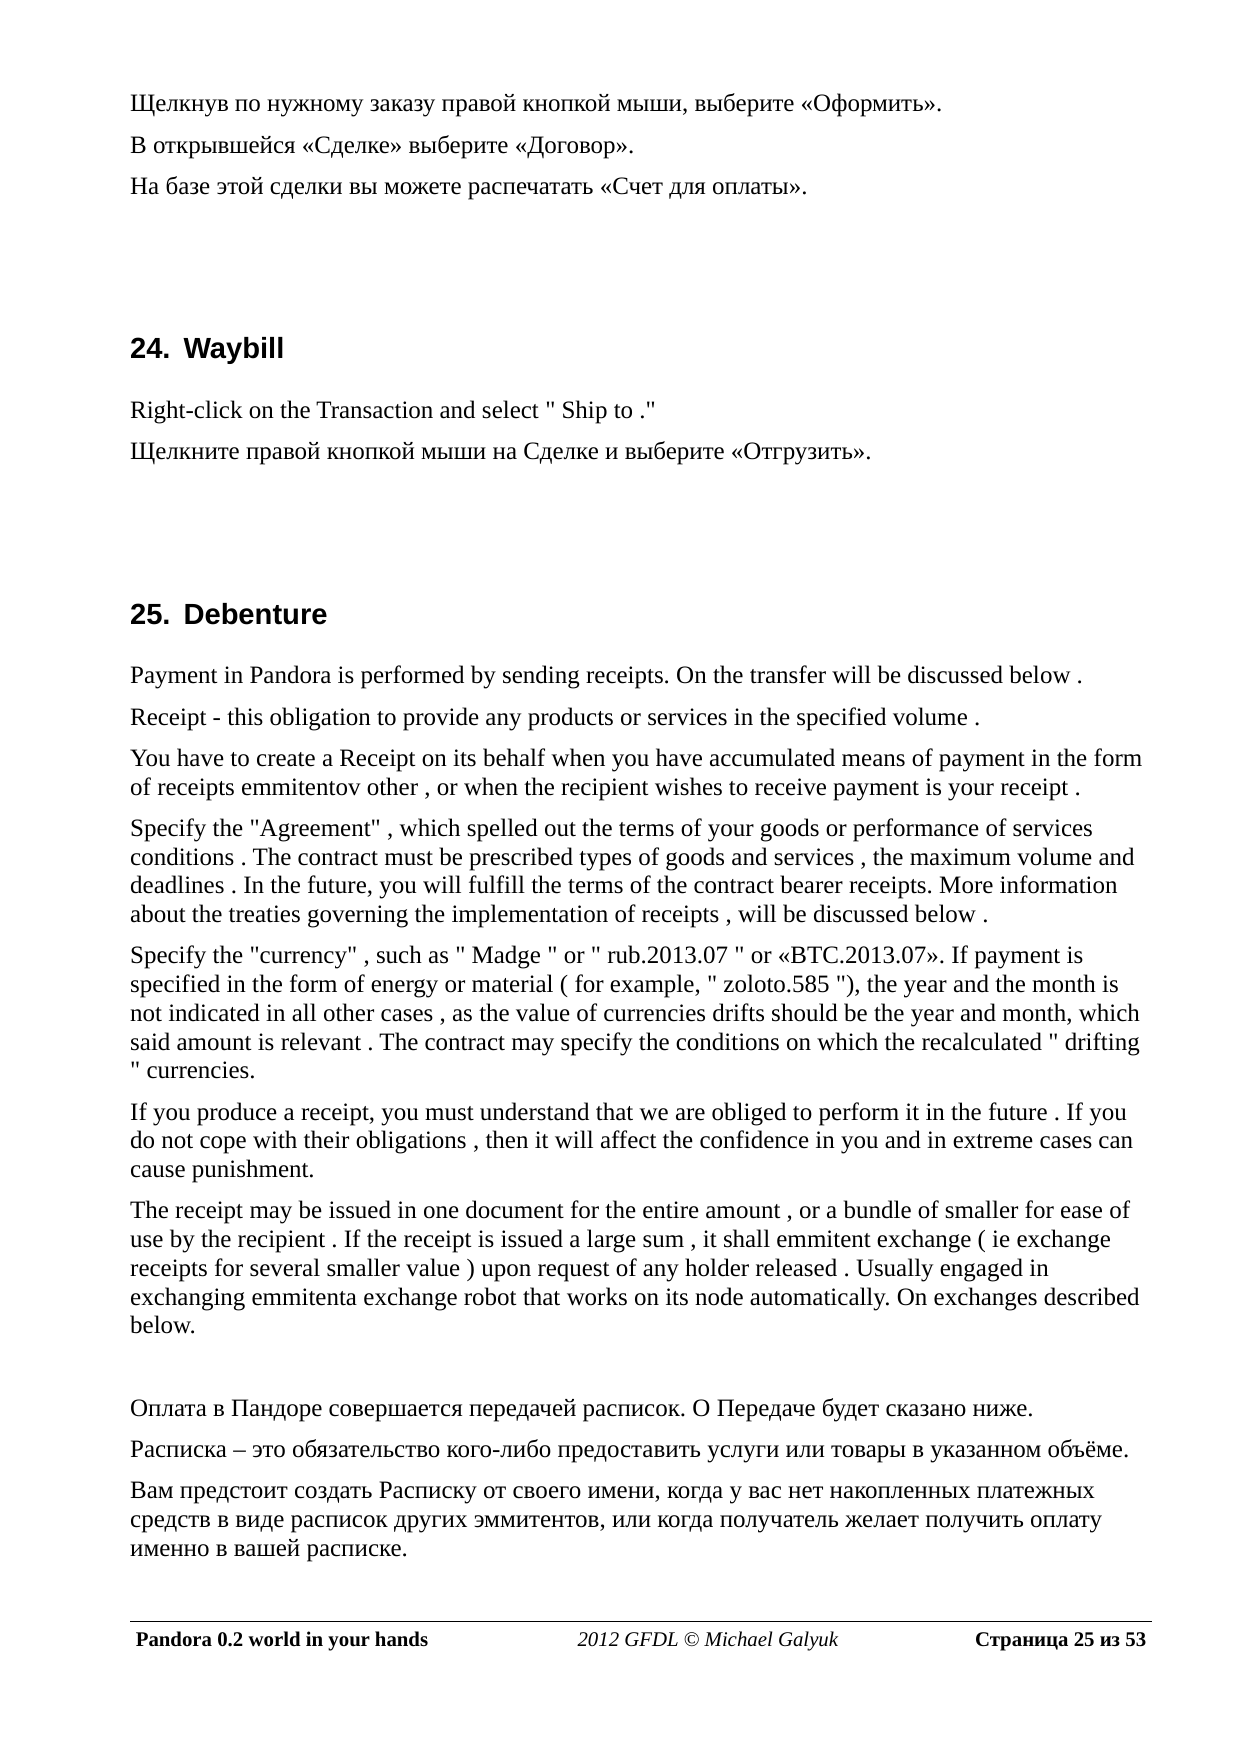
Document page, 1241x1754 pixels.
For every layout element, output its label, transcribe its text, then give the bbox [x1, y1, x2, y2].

text Оплата в Пандоре совершается передачей расписок. О Передаче будет сказано ниже. [130, 1393, 1152, 1422]
text На базе этой сделки вы можете распечатать «Счет для оплаты». [130, 171, 1152, 200]
text Щелкнув по нужному заказу правой кнопкой мыши, выберите «Оформить». [130, 88, 1152, 117]
text Вам предстоит создать Расписку от своего имени, когда у вас нет накопленных платежных средств в виде расписок других эммитентов, или когда получатель желает получить оплату именно в вашей расписке. [130, 1475, 1152, 1562]
text Receipt - this obligation to provide any products or services in the specified volume . [130, 702, 1152, 730]
text Щелкните правой кнопкой мыши на Сделке и выберите «Отгрузить». [130, 436, 1152, 465]
text Расписка – это обязательство кого-либо предоставить услуги или товары в указанном объёме. [130, 1434, 1152, 1463]
text The receipt may be issued in one document for the entire amount , or a bundle of smaller for ease of use by the recipient . If the receipt is issued a large sum , it shall emmitent exchange ( ie exchange receipts for several smaller value ) upon request of any holder released . Usually engaged in exchanging emmitenta exchange robot that works on its node automatically. On exchanges described below. [130, 1195, 1152, 1339]
text Right-click on the Transaction and select " Ship to ." [130, 395, 1152, 424]
text You have to create a Receipt on its behalf when you have accumulated means of payment in the form of receipts emmitentov other , or when the recipient wishes to receive payment is your receipt . [130, 743, 1152, 800]
text Specify the "currency" , such as " Madge " or " rub.2013.07 " or «BTC.2013.07». If payment is specified in the form of energy or material ( for example, " zoloto.585 "), the year and the month is not indicated in all other cases , as the value of currencies drifts should be the year and month, which said amount is relevant . The contract may specify the conditions on which the recalculated " drifting " currencies. [130, 940, 1152, 1084]
text Specify the "Agreement" , which spelled out the terms of your goods or performance of services conditions . The contract must be prescribed types of goods and services , the maximum volume and deadlines . In the future, you will fulfill the terms of the contract bearer receipts. More information about the treaties governing the implementation of receipts , will be discussed below . [130, 813, 1152, 928]
text В открывшейся «Сделке» выберите «Договор». [130, 130, 1152, 158]
text Payment in Pandora is performed by sending receipts. On the transfer will be discussed below . [130, 660, 1152, 689]
subtitle Waybill [130, 331, 1152, 365]
subtitle Debenture [130, 597, 1152, 630]
text If you produce a receipt, you must understand that we are obliged to perform it in the future . If you do not cope with their obligations , then it will affect the confidence in you and in extreme cases can cause punishment. [130, 1097, 1152, 1183]
